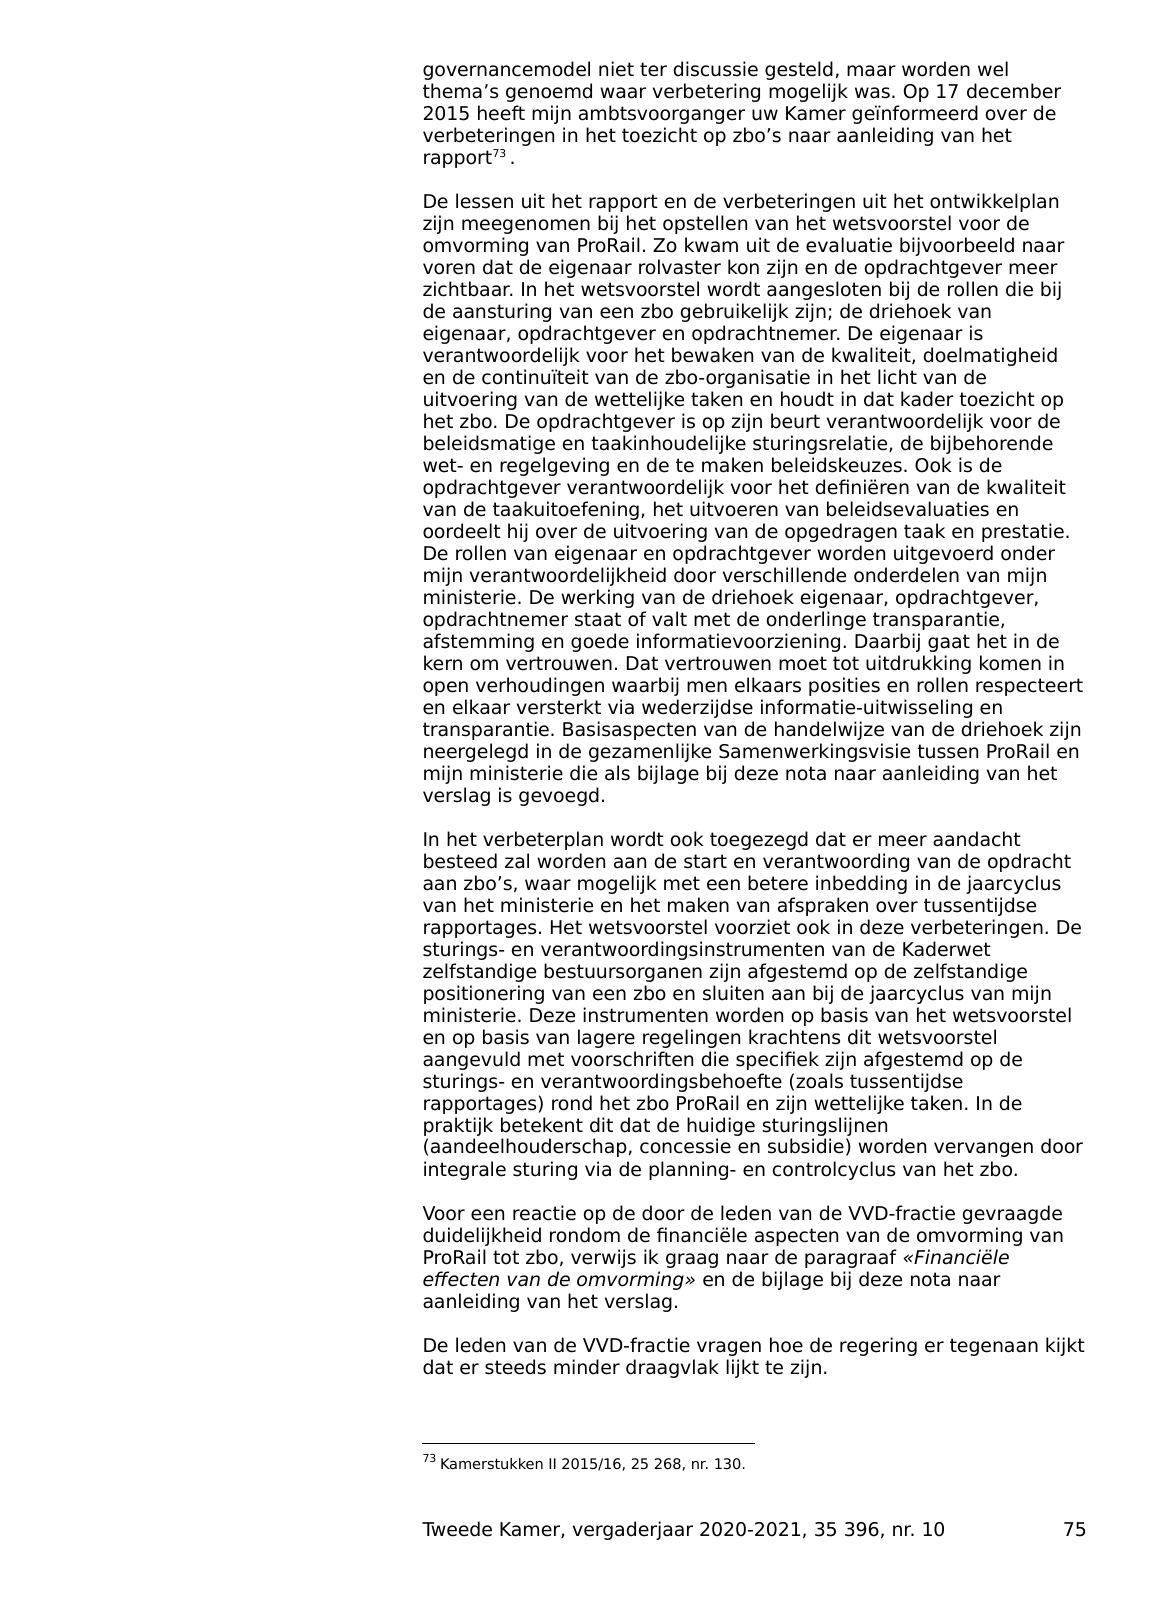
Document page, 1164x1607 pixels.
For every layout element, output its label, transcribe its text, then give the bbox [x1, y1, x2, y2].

text Kamerstukken II 2015/16, 25 268, nr. 130. [422, 1452, 1087, 1474]
text De leden van de VVD-fractie vragen hoe de regering er tegenaan kijkt dat er steeds minder draagvlak lijkt te zijn. [422, 1335, 1087, 1379]
text De lessen uit het rapport en de verbeteringen uit het ontwikkelplan zijn meegenomen bij het opstellen van het wetsvoorstel voor de omvorming van ProRail. Zo kwam uit de evaluatie bijvoorbeeld naar voren dat de eigenaar rolvaster kon zijn en de opdrachtgever meer zichtbaar. In het wetsvoorstel wordt aangesloten bij de rollen die bij de aansturing van een zbo gebruikelijk zijn; de driehoek van eigenaar, opdrachtgever en opdrachtnemer. De eigenaar is verantwoordelijk voor het bewaken van de kwaliteit, doelmatigheid en de continuïteit van de zbo-organisatie in het licht van de uitvoering van de wettelijke taken en houdt in dat kader toezicht op het zbo. De opdrachtgever is op zijn beurt verantwoordelijk voor de beleidsmatige en taakinhoudelijke sturingsrelatie, de bijbehorende wet- en regelgeving en de te maken beleidskeuzes. Ook is de opdrachtgever verantwoordelijk voor het definiëren van de kwaliteit van de taakuitoefening, het uitvoeren van beleidsevaluaties en oordeelt hij over de uitvoering van de opgedragen taak en prestatie. De rollen van eigenaar en opdrachtgever worden uitgevoerd onder mijn verantwoordelijkheid door verschillende onderdelen van mijn ministerie. De werking van de driehoek eigenaar, opdrachtgever, opdrachtnemer staat of valt met de onderlinge transparantie, afstemming en goede informatievoorziening. Daarbij gaat het in de kern om vertrouwen. Dat vertrouwen moet tot uitdrukking komen in open verhoudingen waarbij men elkaars posities en rollen respecteert en elkaar versterkt via wederzijdse informatie-uitwisseling en transparantie. Basisaspecten van de handelwijze van de driehoek zijn neergelegd in de gezamenlijke Samenwerkingsvisie tussen ProRail en mijn ministerie die als bijlage bij deze nota naar aanleiding van het verslag is gevoegd. [422, 191, 1087, 807]
text Voor een reactie op de door de leden van de VVD-fractie gevraagde duidelijkheid rondom de financiële aspecten van de omvorming van ProRail tot zbo, verwijs ik graag naar de paragraaf «Financiële effecten van de omvorming» en de bijlage bij deze nota naar aanleiding van het verslag. [422, 1203, 1087, 1312]
text In het verbeterplan wordt ook toegezegd dat er meer aandacht besteed zal worden aan de start en verantwoording van de opdracht aan zbo’s, waar mogelijk met een betere inbedding in de jaarcyclus van het ministerie en het maken van afspraken over tussentijdse rapportages. Het wetsvoorstel voorziet ook in deze verbeteringen. De sturings- en verantwoordingsinstrumenten van de Kaderwet zelfstandige bestuursorganen zijn afgestemd op de zelfstandige positionering van een zbo en sluiten aan bij de jaarcyclus van mijn ministerie. Deze instrumenten worden op basis van het wetsvoorstel en op basis van lagere regelingen krachtens dit wetsvoorstel aangevuld met voorschriften die specifiek zijn afgestemd op de sturings- en verantwoordingsbehoefte (zoals tussentijdse rapportages) rond het zbo ProRail en zijn wettelijke taken. In de praktijk betekent dit dat de huidige sturingslijnen (aandeelhouderschap, concessie en subsidie) worden vervangen door integrale sturing via de planning- en controlcyclus van het zbo. [422, 829, 1087, 1180]
text governancemodel niet ter discussie gesteld, maar worden wel thema’s genoemd waar verbetering mogelijk was. Op 17 december 2015 heeft mijn ambtsvoorganger uw Kamer geïnformeerd over de verbeteringen in het toezicht op zbo’s naar aanleiding van het rapport. [422, 59, 1087, 169]
